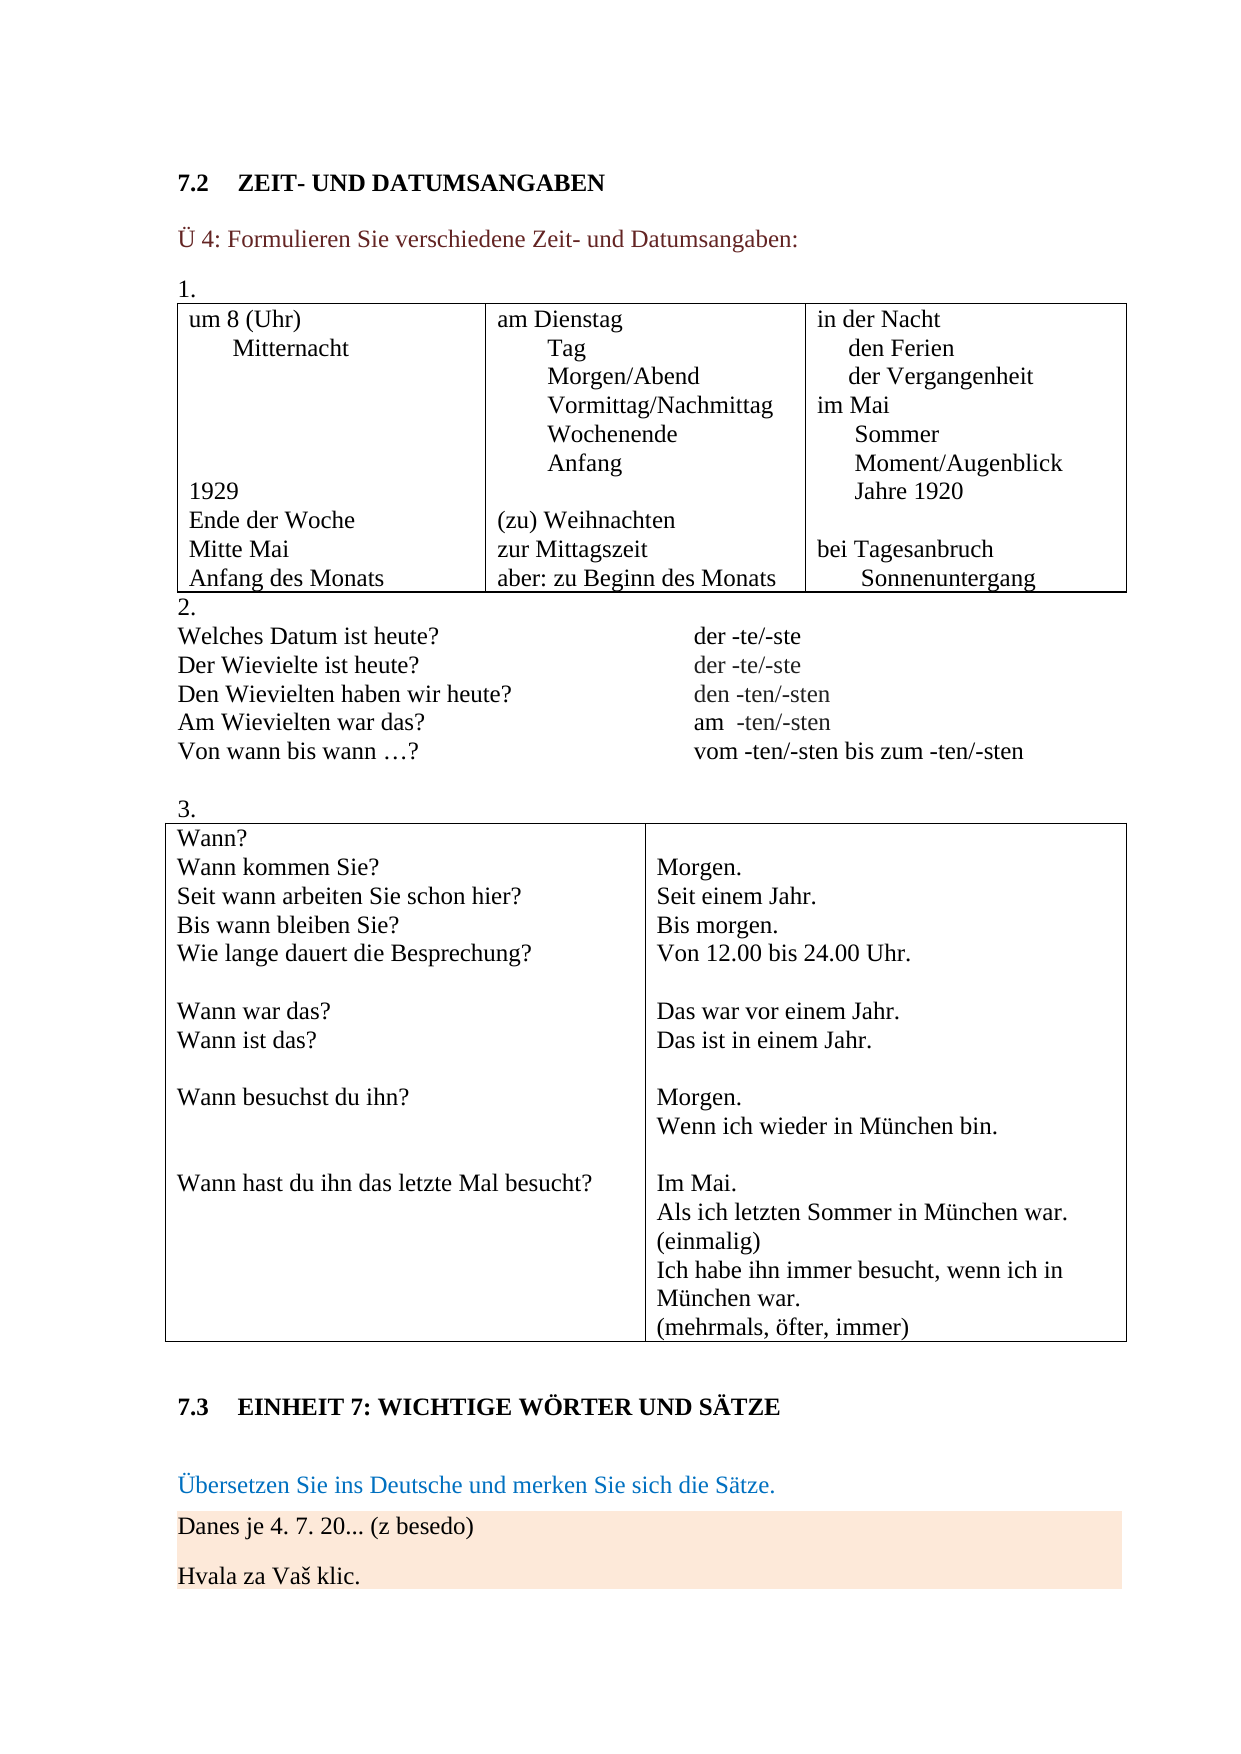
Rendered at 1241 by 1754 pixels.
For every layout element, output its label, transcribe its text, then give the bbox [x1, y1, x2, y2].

text 1. [177, 274, 1122, 303]
table_header Morgen. Seit einem Jahr. Bis morgen. Von 12.00 bis 24.00 Uhr. Das war vor einem Jahr. Das ist in einem Jahr. Morgen. Wenn ich wieder in München bin. Im Mai. Als ich letzten Sommer in München war. (einmalig) Ich habe ihn immer besucht, wenn ich in München war. (mehrmals, öfter, immer) [646, 824, 1126, 1341]
text Der Wievielte ist heute? der -te/-ste [177, 650, 1122, 679]
text Danes je 4. 7. 20... (z besedo) [177, 1511, 1122, 1540]
table_header in der Nacht den Ferien der Vergangenheit im Mai Sommer Moment/Augenblick Jahre 1920 bei Tagesanbruch Sonnenuntergang [806, 304, 1126, 591]
table_header um 8 (Uhr) Mitternacht 1929 Ende der Woche Mitte Mai Anfang des Monats [178, 304, 485, 591]
text Ü 4: Formulieren Sie verschiedene Zeit- und Datumsangaben: [177, 224, 1122, 253]
text Hvala za Vaš klic. [177, 1561, 1122, 1589]
text Am Wievielten war das? am -ten/-sten [177, 707, 1122, 736]
table_header Wann? Wann kommen Sie? Seit wann arbeiten Sie schon hier? Bis wann bleiben Sie? Wie lange dauert die Besprechung? Wann war das? Wann ist das? Wann besuchst du ihn? Wann hast du ihn das letzte Mal besucht? [166, 824, 645, 1341]
table_header am Dienstag Tag Morgen/Abend Vormittag/Nachmittag Wochenende Anfang (zu) Weihnachten zur Mittagszeit aber: zu Beginn des Monats [486, 304, 805, 591]
text Von wann bis wann …? vom -ten/-sten bis zum -ten/-sten [177, 736, 1122, 765]
text Übersetzen Sie ins Deutsche und merken Sie sich die Sätze. [177, 1470, 1122, 1499]
text Welches Datum ist heute? der -te/-ste [177, 621, 1122, 650]
subtitle ZEIT- UND DATUMSANGABEN [177, 168, 1122, 196]
text 3. [177, 794, 1122, 822]
subtitle EINHEIT 7: WICHTIGE WÖRTER UND SÄTZE [177, 1392, 1122, 1420]
text Den Wievielten haben wir heute? den -ten/-sten [177, 679, 1122, 707]
text 2. [177, 593, 1122, 621]
